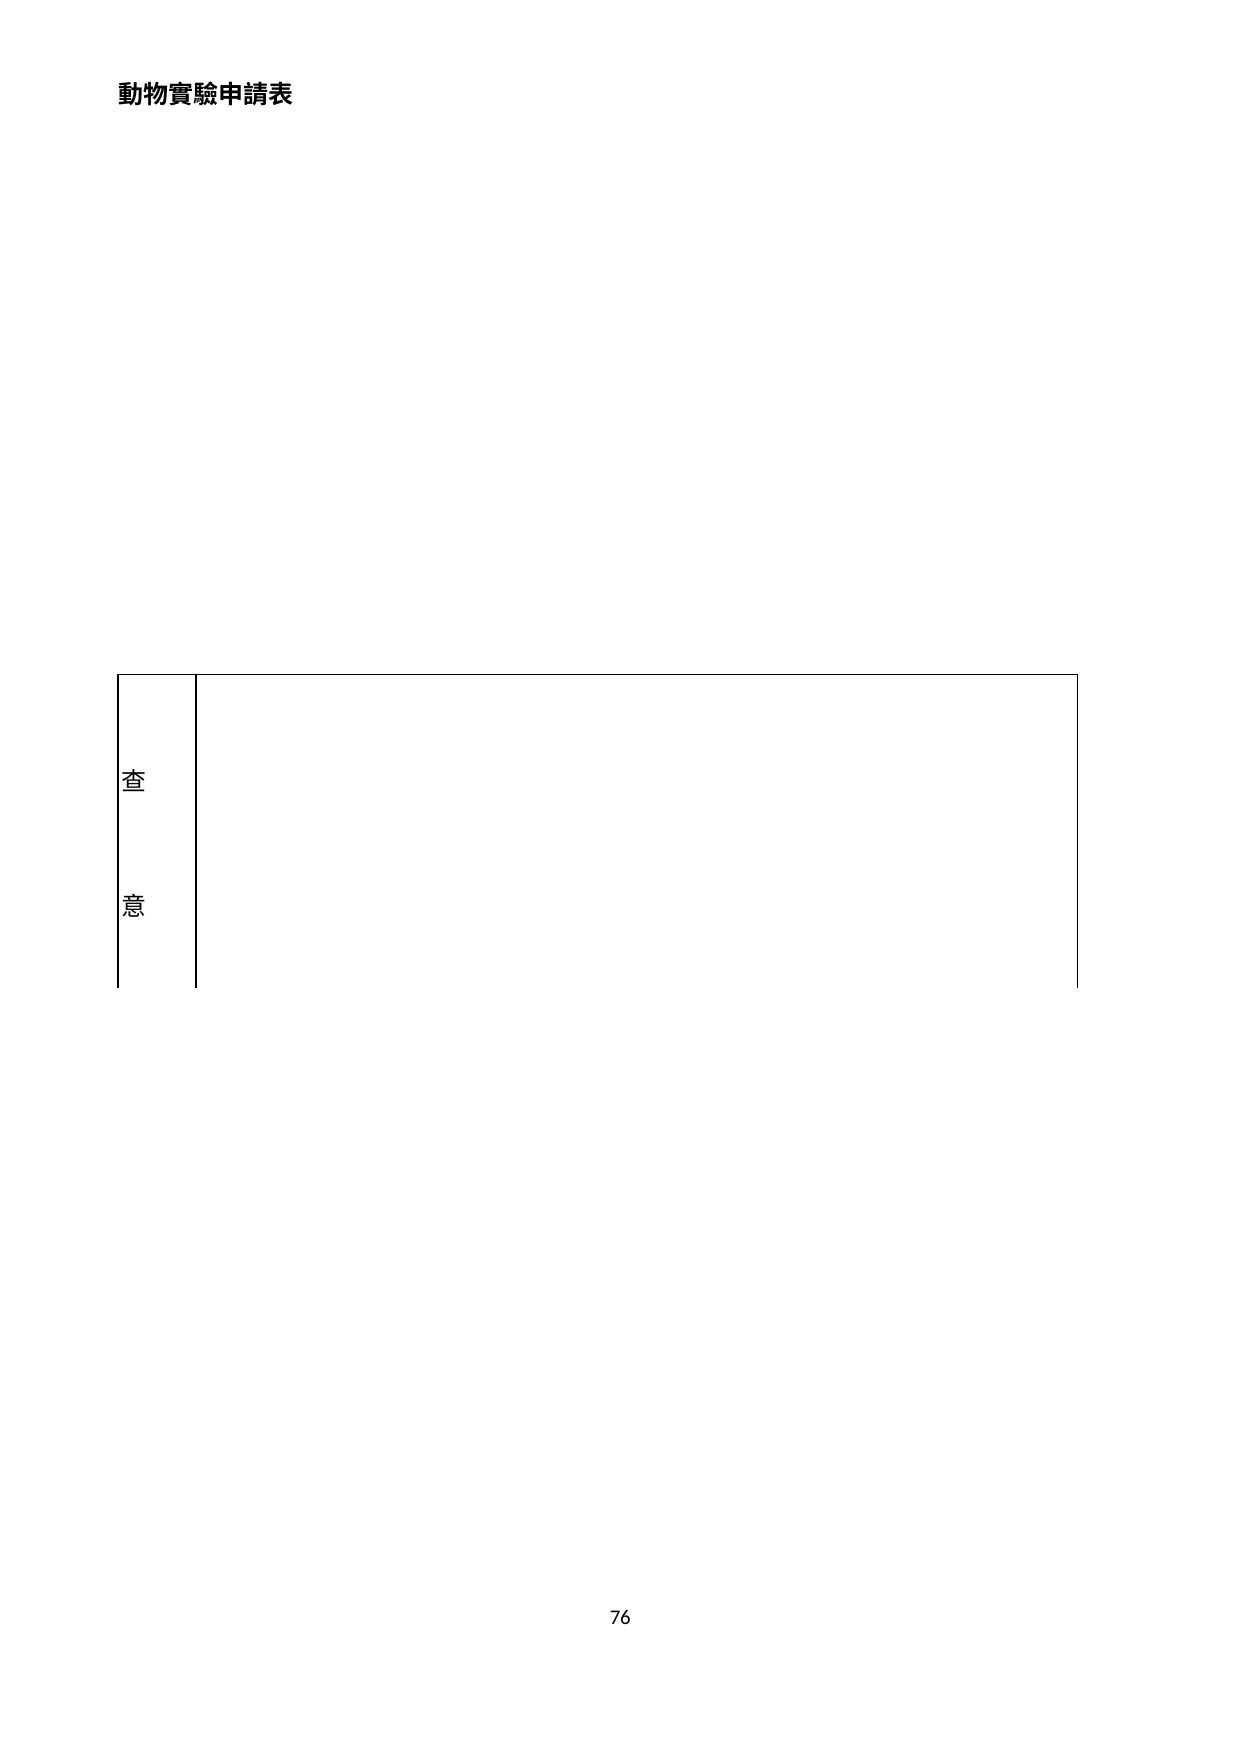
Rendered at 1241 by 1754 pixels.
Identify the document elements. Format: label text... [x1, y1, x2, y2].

table_cell [197, 675, 1077, 988]
table_cell 查 意 [119, 675, 195, 988]
